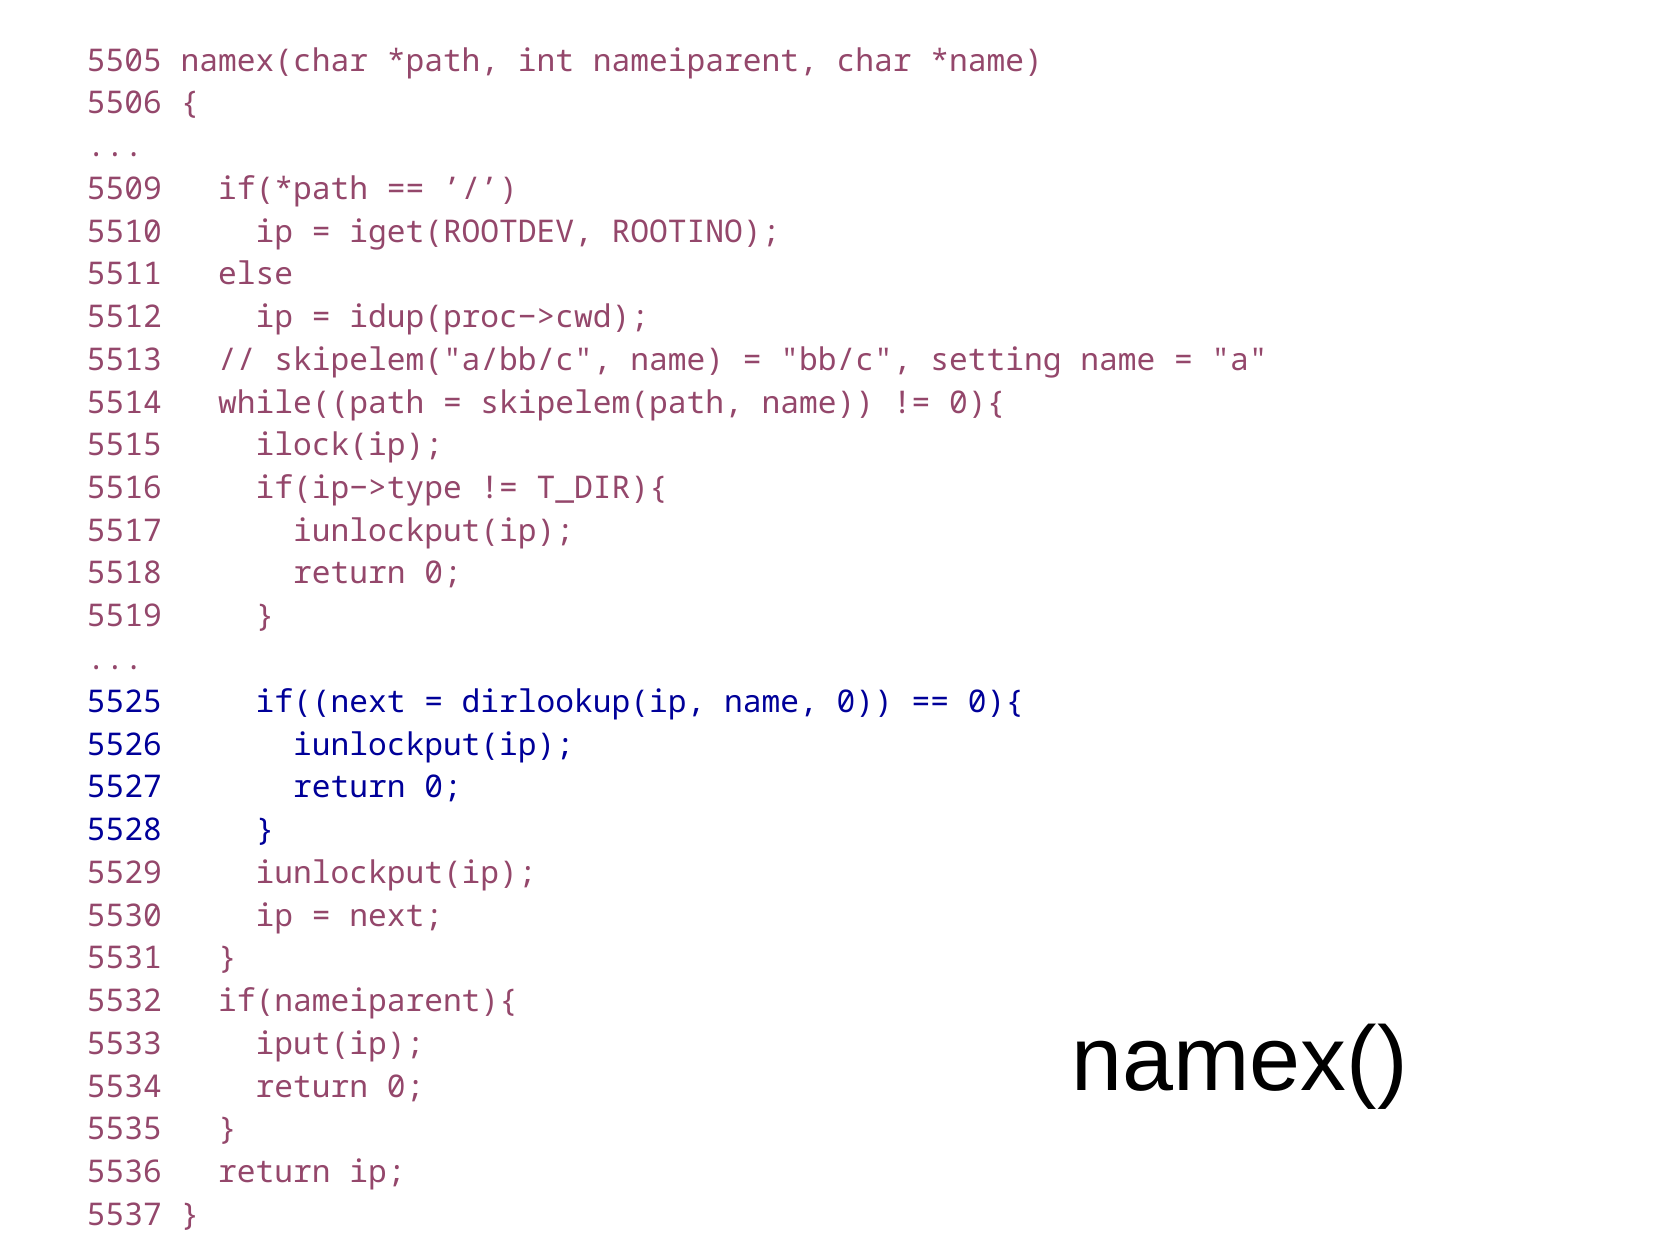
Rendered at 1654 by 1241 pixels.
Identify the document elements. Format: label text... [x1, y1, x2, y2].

list 5505 namex(char *path, int nameiparent, char *name) 5506 { ... 5509 if(*path == ’/’) 5510 ip = iget(ROOTDEV, ROOTINO); 5511 else 5512 ip = idup(proc−>cwd); 5513 // skipelem("a/bb/c", name) = "bb/c", setting name = "a" 5514 while((path = skipelem(path, name)) != 0){ 5515 ilock(ip); 5516 if(ip−>type != T_DIR){ 5517 iunlockput(ip); 5518 return 0; 5519 } ... 5525 if((next = dirlookup(ip, name, 0)) == 0){ 5526 iunlockput(ip); 5527 return 0; 5528 } 5529 iunlockput(ip); 5530 ip = next; 5531 } 5532 if(nameiparent){ 5533 iput(ip); 5534 return 0; 5535 } 5536 return ip; 5537 } [86, 37, 1576, 1238]
